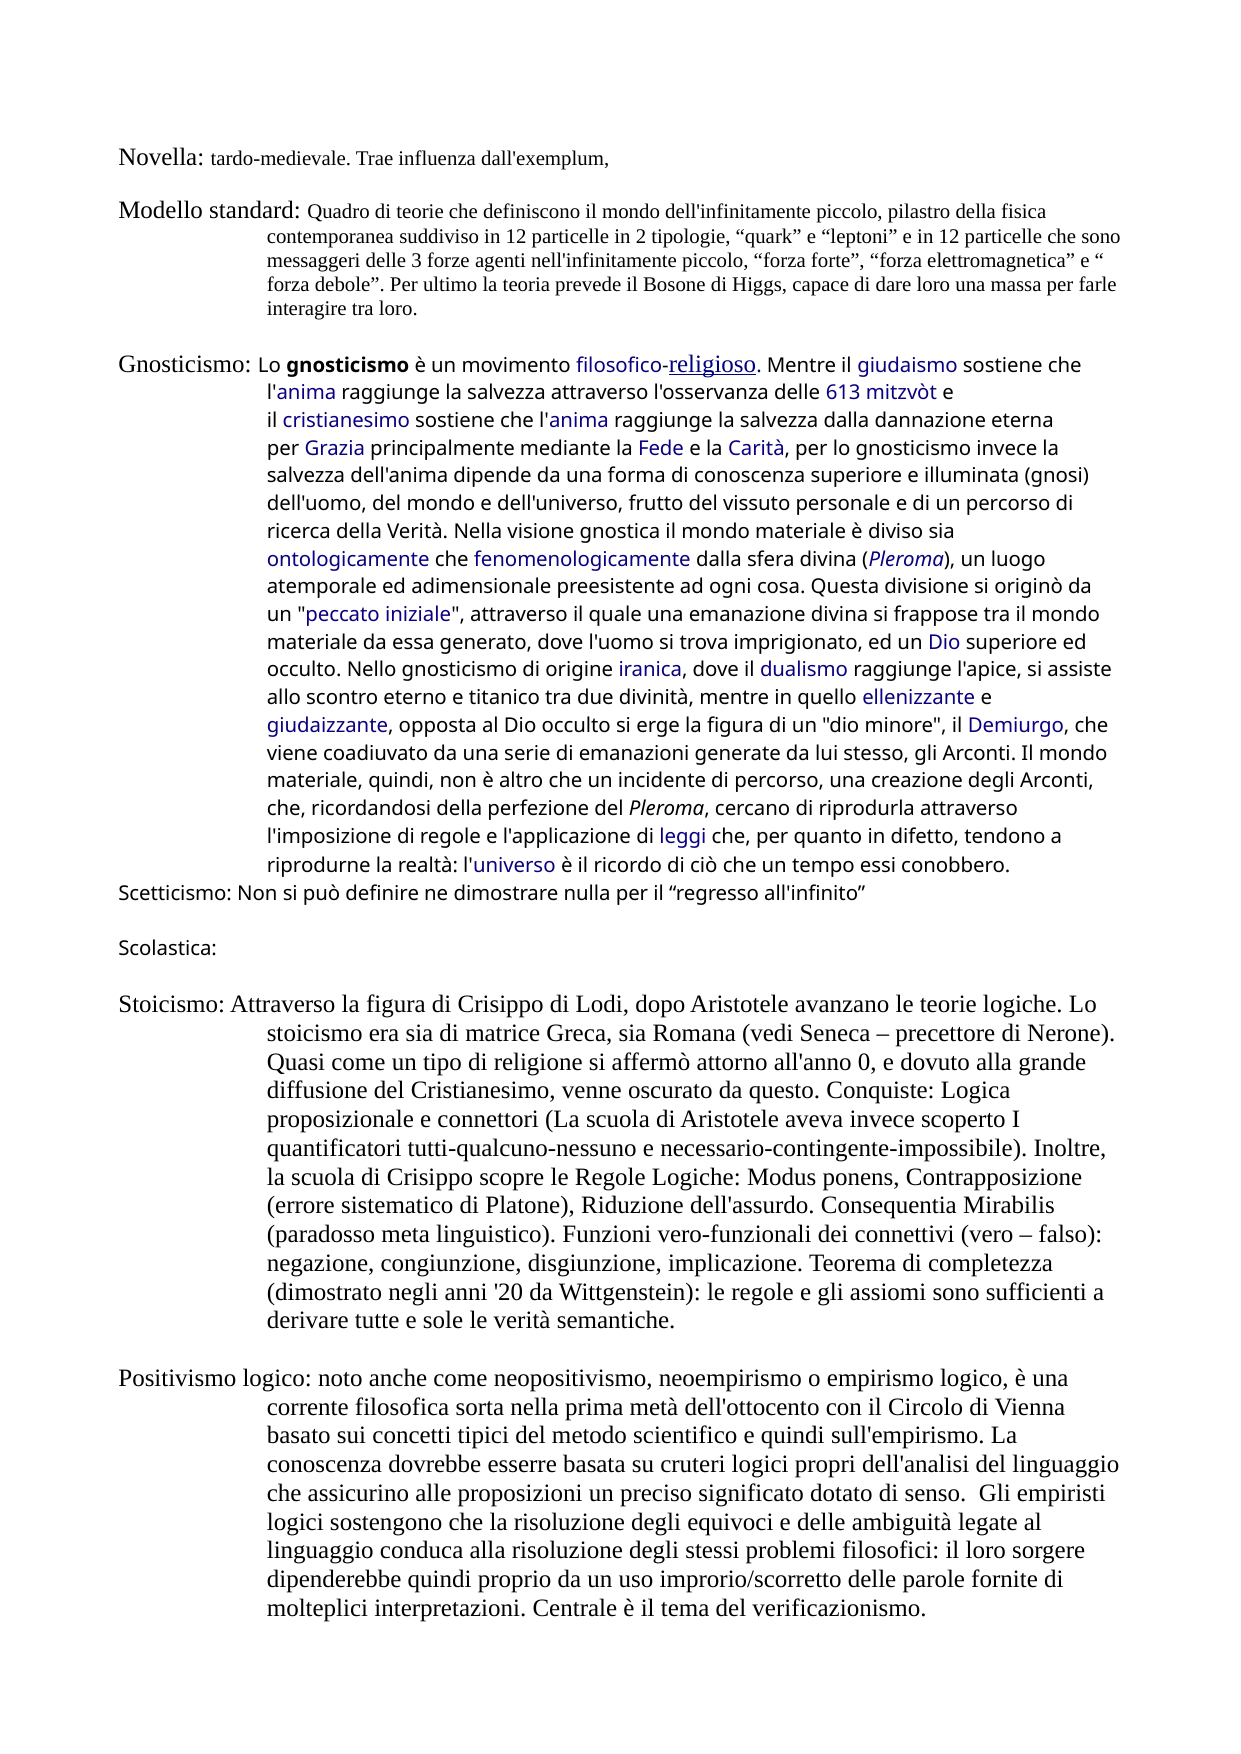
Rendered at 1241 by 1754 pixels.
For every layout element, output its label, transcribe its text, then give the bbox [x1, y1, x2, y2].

text Scolastica: [118, 934, 1122, 961]
text Gnosticismo: Lo gnosticismo è un movimento filosofico-religioso. Mentre il giudaismo sostiene che l'anima raggiunge la salvezza attraverso l'osservanza delle 613 mitzvòt e il cristianesimo sostiene che l'anima raggiunge la salvezza dalla dannazione eterna per Grazia principalmente mediante la Fede e la Carità, per lo gnosticismo invece la salvezza dell'anima dipende da una forma di conoscenza superiore e illuminata (gnosi) dell'uomo, del mondo e dell'universo, frutto del vissuto personale e di un percorso di ricerca della Verità. Nella visione gnostica il mondo materiale è diviso sia ontologicamente che fenomenologicamente dalla sfera divina (Pleroma), un luogo atemporale ed adimensionale preesistente ad ogni cosa. Questa divisione si originò da un "peccato iniziale", attraverso il quale una emanazione divina si frappose tra il mondo materiale da essa generato, dove l'uomo si trova imprigionato, ed un Dio superiore ed occulto. Nello gnosticismo di origine iranica, dove il dualismo raggiunge l'apice, si assiste allo scontro eterno e titanico tra due divinità, mentre in quello ellenizzante e giudaizzante, opposta al Dio occulto si erge la figura di un "dio minore", il Demiurgo, che viene coadiuvato da una serie di emanazioni generate da lui stesso, gli Arconti. Il mondo materiale, quindi, non è altro che un incidente di percorso, una creazione degli Arconti, che, ricordandosi della perfezione del Pleroma, cercano di riprodurla attraverso l'imposizione di regole e l'applicazione di leggi che, per quanto in difetto, tendono a riprodurne la realtà: l'universo è il ricordo di ciò che un tempo essi conobbero. [118, 349, 1122, 878]
text Stoicismo: Attraverso la figura di Crisippo di Lodi, dopo Aristotele avanzano le teorie logiche. Lo stoicismo era sia di matrice Greca, sia Romana (vedi Seneca – precettore di Nerone). Quasi come un tipo di religione si affermò attorno all'anno 0, e dovuto alla grande diffusione del Cristianesimo, venne oscurato da questo. Conquiste: Logica proposizionale e connettori (La scuola di Aristotele aveva invece scoperto I quantificatori tutti-qualcuno-nessuno e necessario-contingente-impossibile). Inoltre, la scuola di Crisippo scopre le Regole Logiche: Modus ponens, Contrapposizione (errore sistematico di Platone), Riduzione dell'assurdo. Consequentia Mirabilis (paradosso meta linguistico). Funzioni vero-funzionali dei connettivi (vero – falso): negazione, congiunzione, disgiunzione, implicazione. Teorema di completezza (dimostrato negli anni '20 da Wittgenstein): le regole e gli assiomi sono sufficienti a derivare tutte e sole le verità semantiche. [118, 989, 1122, 1334]
text Scetticismo: Non si può definire ne dimostrare nulla per il “regresso all'infinito” [118, 878, 1122, 906]
text Modello standard: Quadro di teorie che definiscono il mondo dell'infinitamente piccolo, pilastro della fisica contemporanea suddiviso in 12 particelle in 2 tipologie, “quark” e “leptoni” e in 12 particelle che sono messaggeri delle 3 forze agenti nell'infinitamente piccolo, “forza forte”, “forza elettromagnetica” e “ forza debole”. Per ultimo la teoria prevede il Bosone di Higgs, capace di dare loro una massa per farle interagire tra loro. [118, 195, 1122, 320]
text Positivismo logico: noto anche come neopositivismo, neoempirismo o empirismo logico, è una corrente filosofica sorta nella prima metà dell'ottocento con il Circolo di Vienna basato sui concetti tipici del metodo scientifico e quindi sull'empirismo. La conoscenza dovrebbe esserre basata su cruteri logici propri dell'analisi del linguaggio che assicurino alle proposizioni un preciso significato dotato di senso. Gli empiristi logici sostengono che la risoluzione degli equivoci e delle ambiguità legate al linguaggio conduca alla risoluzione degli stessi problemi filosofici: il loro sorgere dipenderebbe quindi proprio da un uso improrio/scorretto delle parole fornite di molteplici interpretazioni. Centrale è il tema del verificazionismo. [118, 1363, 1122, 1622]
text Novella: tardo-medievale. Trae influenza dall'exemplum, [118, 142, 1122, 171]
